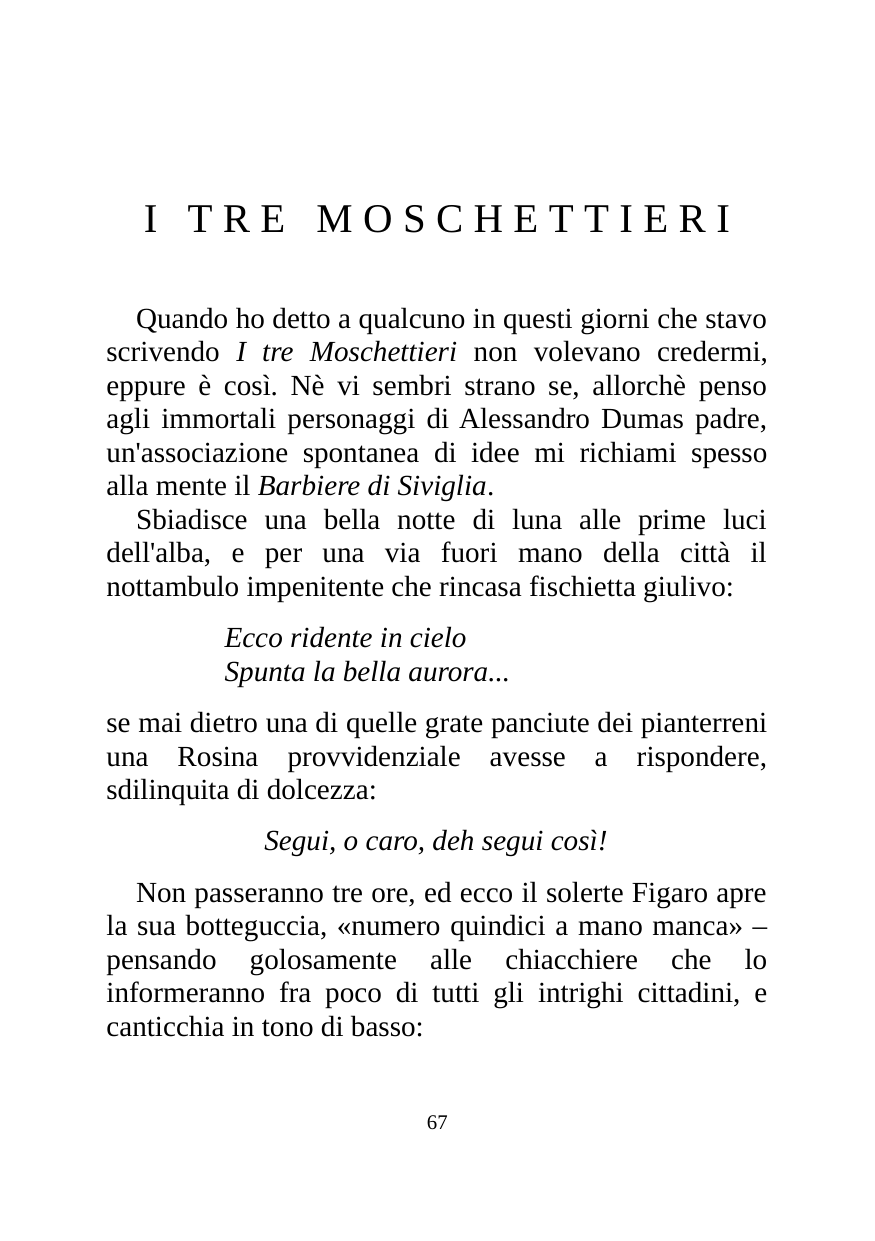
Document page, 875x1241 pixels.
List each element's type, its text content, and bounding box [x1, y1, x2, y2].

text Ecco ridente in cielo Spunta la bella aurora... [224, 620, 768, 687]
text Segui, o caro, deh segui così! [106, 823, 768, 857]
text Quando ho detto a qualcuno in questi giorni che stavo scrivendo I tre Moschettieri non volevano credermi, eppure è così. Nè vi sembri strano se, allorchè penso agli immortali personaggi di Alessandro Dumas padre, un'associazione spontanea di idee mi richiami spesso alla mente il Barbiere di Siviglia. [106, 301, 768, 502]
text Sbiadisce una bella notte di luna alle prime luci dell'alba, e per una via fuori mano della città il nottambulo impenitente che rincasa fischietta giulivo: [106, 502, 768, 603]
text Non passeranno tre ore, ed ecco il solerte Figaro apre la sua botteguccia, «numero quindici a mano manca» – pensando golosamente alle chiacchiere che lo informeranno fra poco di tutti gli intrighi cittadini, e canticchia in tono di basso: [106, 875, 768, 1042]
subtitle I TRE MOSCHETTIERI [106, 195, 768, 242]
text se mai dietro una di quelle grate panciute dei pianterreni una Rosina provvidenziale avesse a rispondere, sdilinquita di dolcezza: [106, 705, 768, 806]
